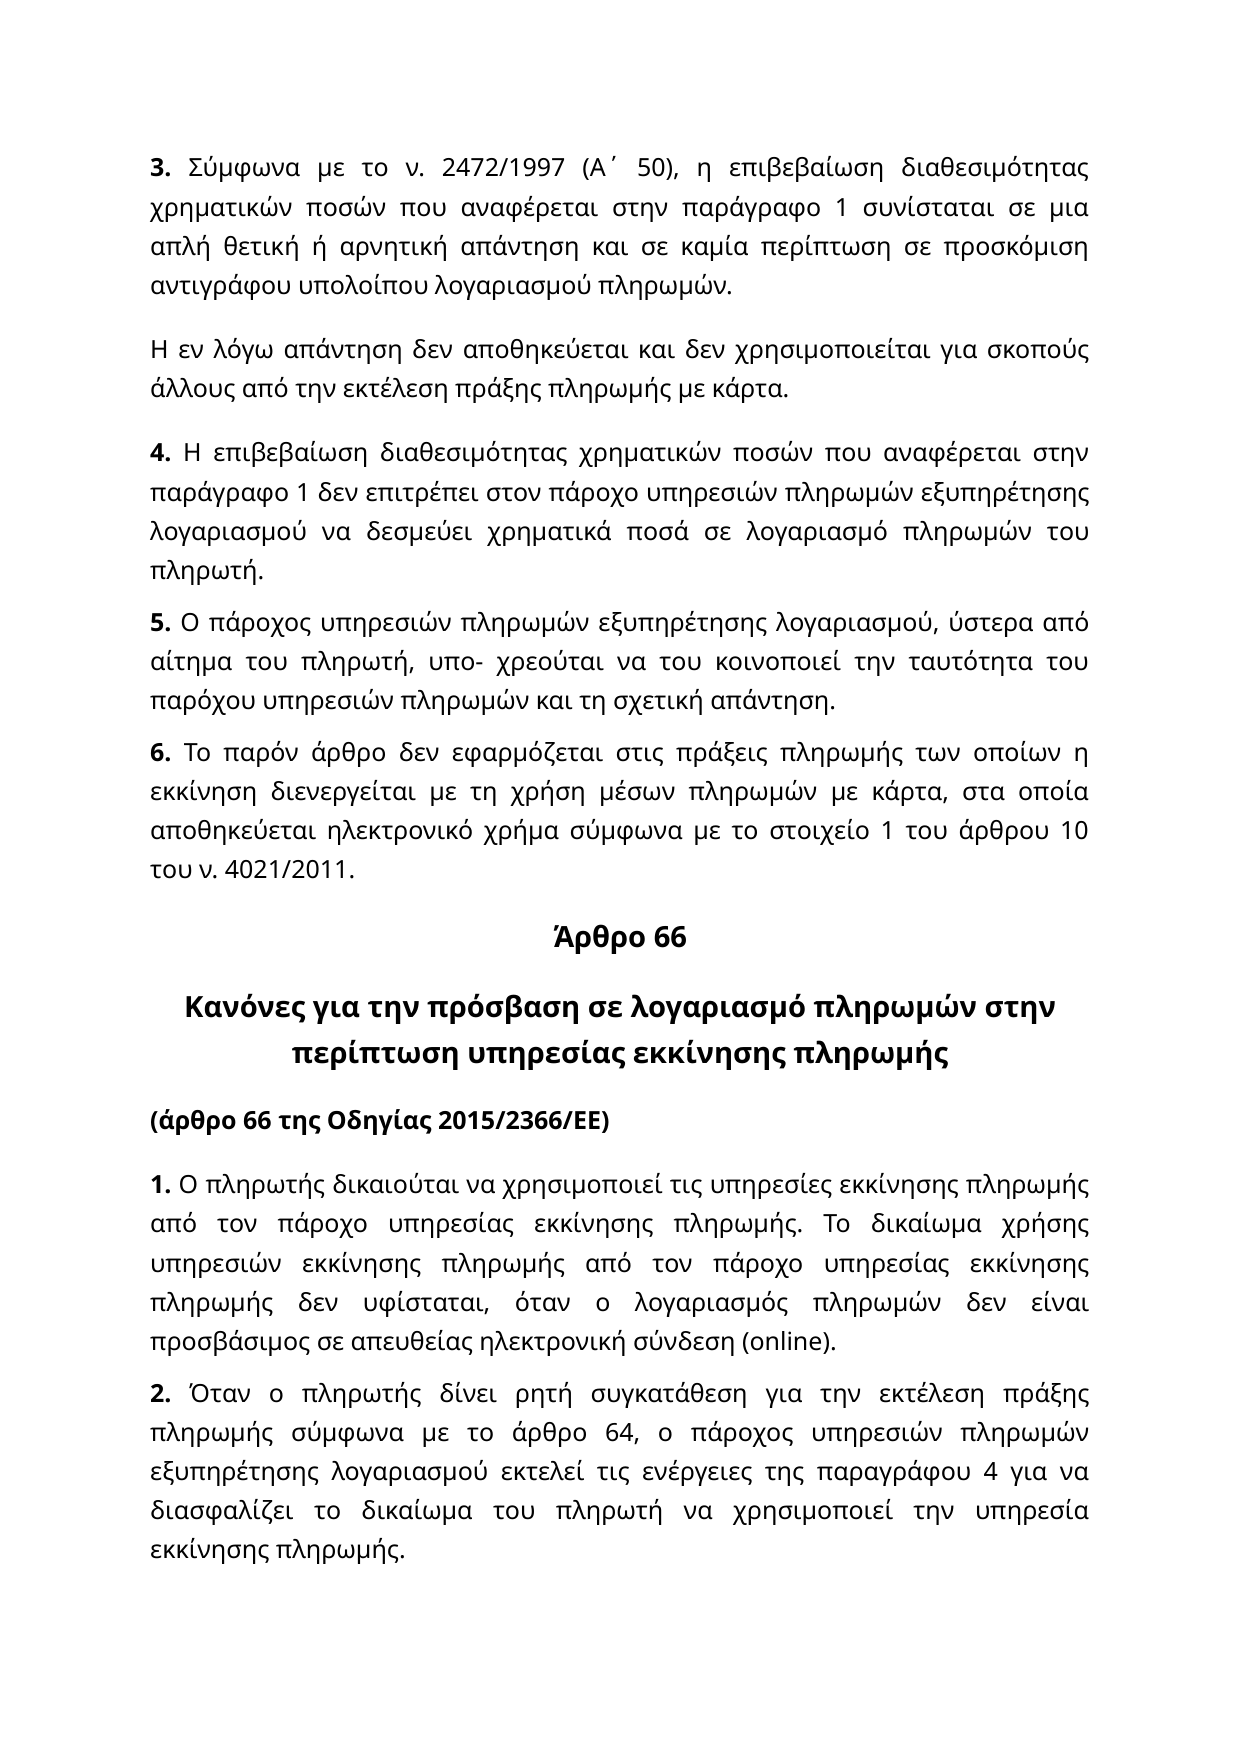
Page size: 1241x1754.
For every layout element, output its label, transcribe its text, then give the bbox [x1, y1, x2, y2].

text 3. Σύμφωνα με το ν. 2472/1997 (Α΄ 50), η επιβεβαίωση διαθεσιμότητας χρηματικών ποσών που αναφέρεται στην παράγραφο 1 συνίσταται σε μια απλή θετική ή αρνητική απάντηση και σε καμία περίπτωση σε προσκόμιση αντιγράφου υπολοίπου λογαριασμού πληρωμών. [150, 150, 1090, 302]
text 2. Όταν ο πληρωτής δίνει ρητή συγκατάθεση για την εκτέλεση πράξης πληρωμής σύμφωνα με το άρθρο 64, ο πάροχος υπηρεσιών πληρωμών εξυπηρέτησης λογαριασμού εκτελεί τις ενέργειες της παραγράφου 4 για να διασφαλίζει το δικαίωμα του πληρωτή να χρησιμοποιεί την υπηρεσία εκκίνησης πληρωμής. [150, 1375, 1090, 1566]
subtitle Άρθρο 66 [150, 916, 1090, 956]
text 5. Ο πάροχος υπηρεσιών πληρωμών εξυπηρέτησης λογαριασμού, ύστερα από αίτημα του πληρωτή, υπο- χρεούται να του κοινοποιεί την ταυτότητα του παρόχου υπηρεσιών πληρωμών και τη σχετική απάντηση. [150, 604, 1090, 717]
text 4. Η επιβεβαίωση διαθεσιμότητας χρηματικών ποσών που αναφέρεται στην παράγραφο 1 δεν επιτρέπει στον πάροχο υπηρεσιών πληρωμών εξυπηρέτησης λογαριασμού να δεσμεύει χρηματικά ποσά σε λογαριασμό πληρωμών του πληρωτή. [150, 435, 1090, 587]
text (άρθρο 66 της Οδηγίας 2015/2366/ΕΕ) [150, 1103, 1090, 1137]
text Η εν λόγω απάντηση δεν αποθηκεύεται και δεν χρησιμοποιείται για σκοπούς άλλους από την εκτέλεση πράξης πληρωμής με κάρτα. [150, 332, 1090, 405]
text 1. Ο πληρωτής δικαιούται να χρησιμοποιεί τις υπηρεσίες εκκίνησης πληρωμής από τον πάροχο υπηρεσίας εκκίνησης πληρωμής. Το δικαίωμα χρήσης υπηρεσιών εκκίνησης πληρωμής από τον πάροχο υπηρεσίας εκκίνησης πληρωμής δεν υφίσταται, όταν ο λογαριασμός πληρωμών δεν είναι προσβάσιμος σε απευθείας ηλεκτρονική σύνδεση (online). [150, 1167, 1090, 1358]
subtitle Κανόνες για την πρόσβαση σε λογαριασμό πληρωμών στην περίπτωση υπηρεσίας εκκίνησης πληρωμής [150, 986, 1090, 1072]
text 6. Το παρόν άρθρο δεν εφαρμόζεται στις πράξεις πληρωμής των οποίων η εκκίνηση διενεργείται με τη χρήση μέσων πληρωμών με κάρτα, στα οποία αποθηκεύεται ηλεκτρονικό χρήμα σύμφωνα με το στοιχείο 1 του άρθρου 10 του ν. 4021/2011. [150, 734, 1090, 886]
